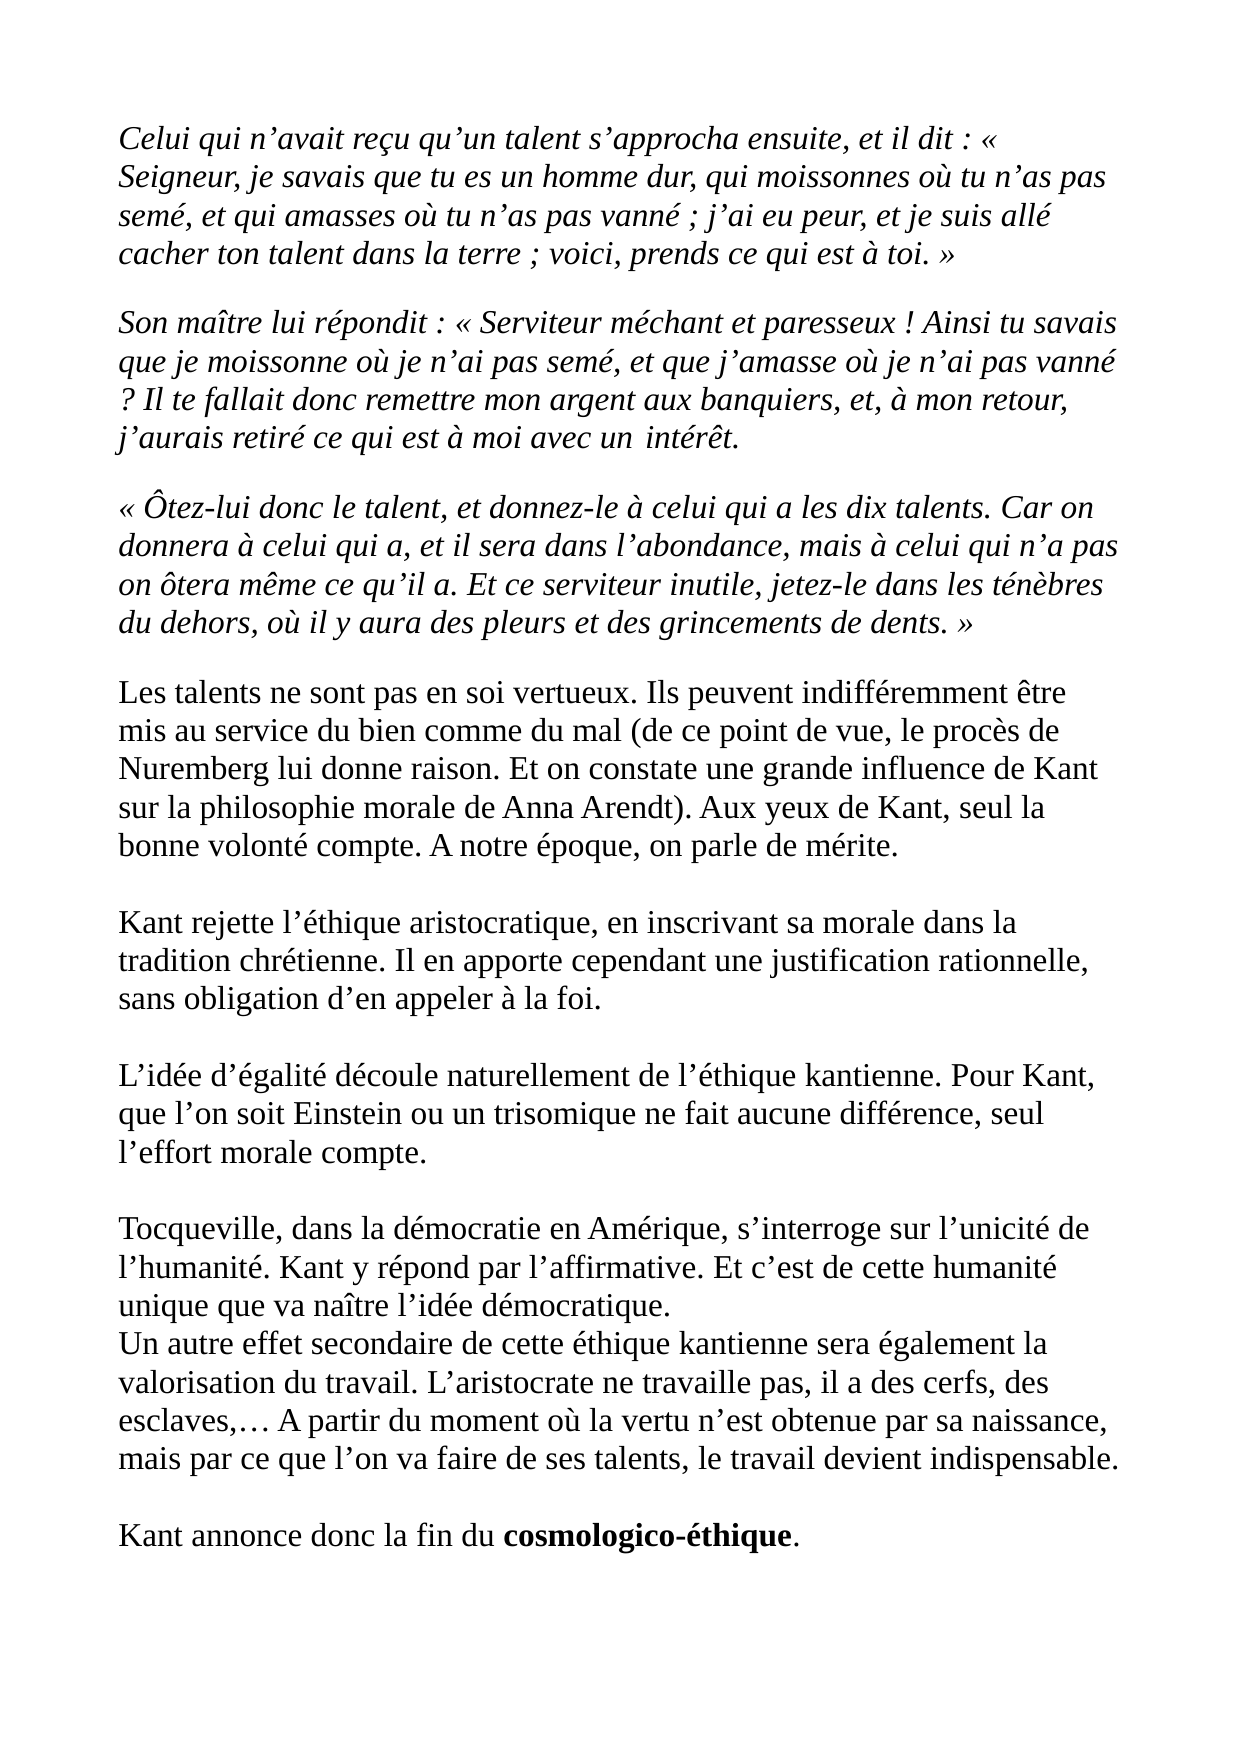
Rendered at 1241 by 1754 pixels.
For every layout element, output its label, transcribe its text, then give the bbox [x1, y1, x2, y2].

text Celui qui n’avait reçu qu’un talent s’approcha ensuite, et il dit : « Seigneur, je savais que tu es un homme dur, qui moissonnes où tu n’as pas semé, et qui amasses où tu n’as pas vanné ; j’ai eu peur, et je suis allé cacher ton talent dans la terre ; voici, prends ce qui est à toi. » [118, 118, 1122, 271]
text L’idée d’égalité découle naturellement de l’éthique kantienne. Pour Kant, que l’on soit Einstein ou un trisomique ne fait aucune différence, seul l’effort morale compte. [118, 1055, 1122, 1170]
text Kant annonce donc la fin du cosmologico-éthique. [118, 1515, 1122, 1553]
text Kant rejette l’éthique aristocratique, en inscrivant sa morale dans la tradition chrétienne. Il en apporte cependant une justification rationnelle, sans obligation d’en appeler à la foi. [118, 902, 1122, 1017]
text Tocqueville, dans la démocratie en Amérique, s’interroge sur l’unicité de l’humanité. Kant y répond par l’affirmative. Et c’est de cette humanité unique que va naître l’idée démocratique. [118, 1208, 1122, 1323]
text Un autre effet secondaire de cette éthique kantienne sera également la valorisation du travail. L’aristocrate ne travaille pas, il a des cerfs, des esclaves,… A partir du moment où la vertu n’est obtenue par sa naissance, mais par ce que l’on va faire de ses talents, le travail devient indispensable. [118, 1323, 1122, 1477]
text Les talents ne sont pas en soi vertueux. Ils peuvent indifféremment être mis au service du bien comme du mal (de ce point de vue, le procès de Nuremberg lui donne raison. Et on constate une grande influence de Kant sur la philosophie morale de Anna Arendt). Aux yeux de Kant, seul la bonne volonté compte. A notre époque, on parle de mérite. [118, 672, 1122, 863]
text Son maître lui répondit : « Serviteur méchant et paresseux ! Ainsi tu savais que je moissonne où je n’ai pas semé, et que j’amasse où je n’ai pas vanné ? Il te fallait donc remettre mon argent aux banquiers, et, à mon retour, j’aurais retiré ce qui est à moi avec un intérêt. [118, 303, 1122, 456]
text « Ôtez-lui donc le talent, et donnez-le à celui qui a les dix talents. Car on donnera à celui qui a, et il sera dans l’abondance, mais à celui qui n’a pas on ôtera même ce qu’il a. Et ce serviteur inutile, jetez-le dans les ténèbres du dehors, où il y aura des pleurs et des grincements de dents. » [118, 487, 1122, 641]
